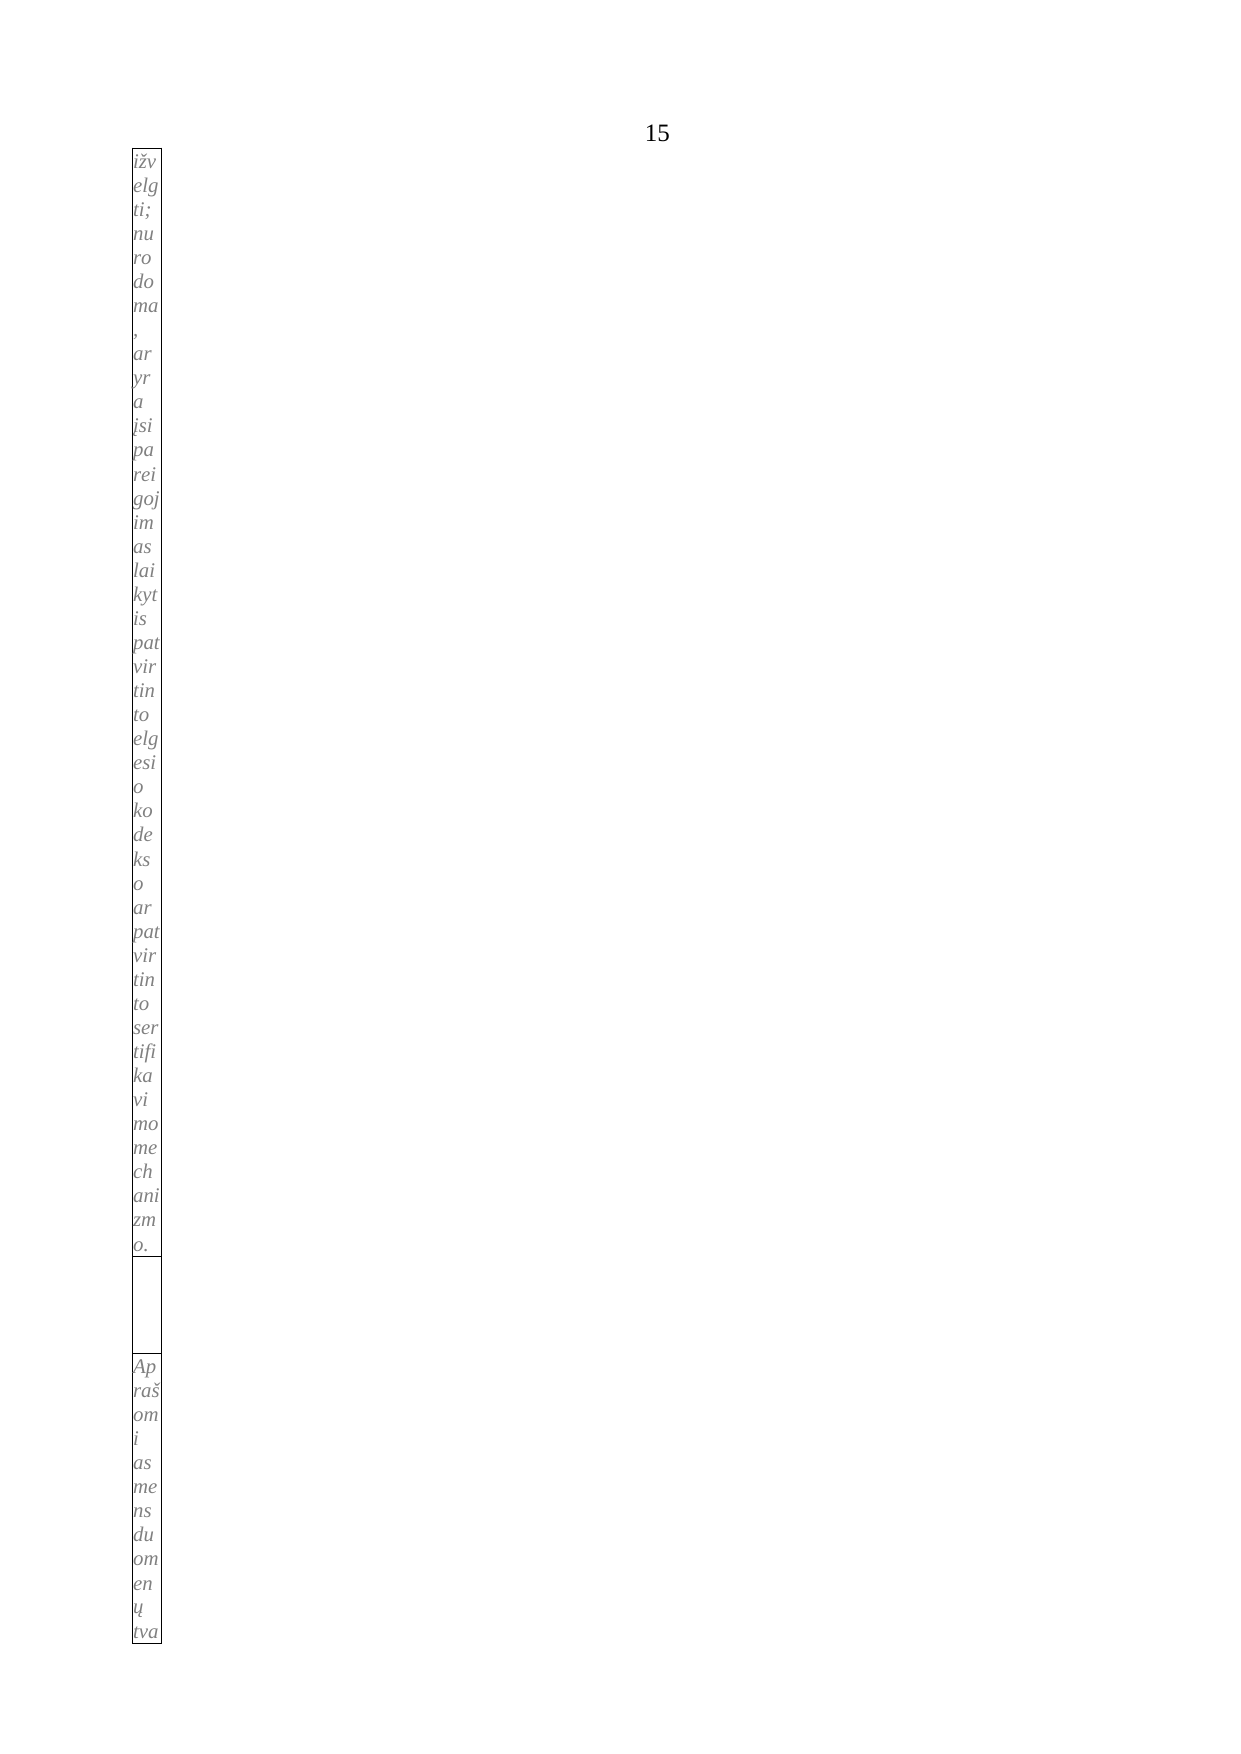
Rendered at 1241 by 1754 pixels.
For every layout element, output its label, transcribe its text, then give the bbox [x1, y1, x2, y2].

table_cell Aprašomi asmens duomenų tva [133, 1354, 161, 1643]
table_cell ižvelgti; nurodoma, ar yra įsipareigojimas laikytis patvirtinto elgesio kodekso ar patvirtinto sertifikavimo mechanizmo. [133, 149, 161, 1256]
table_cell [133, 1257, 161, 1353]
